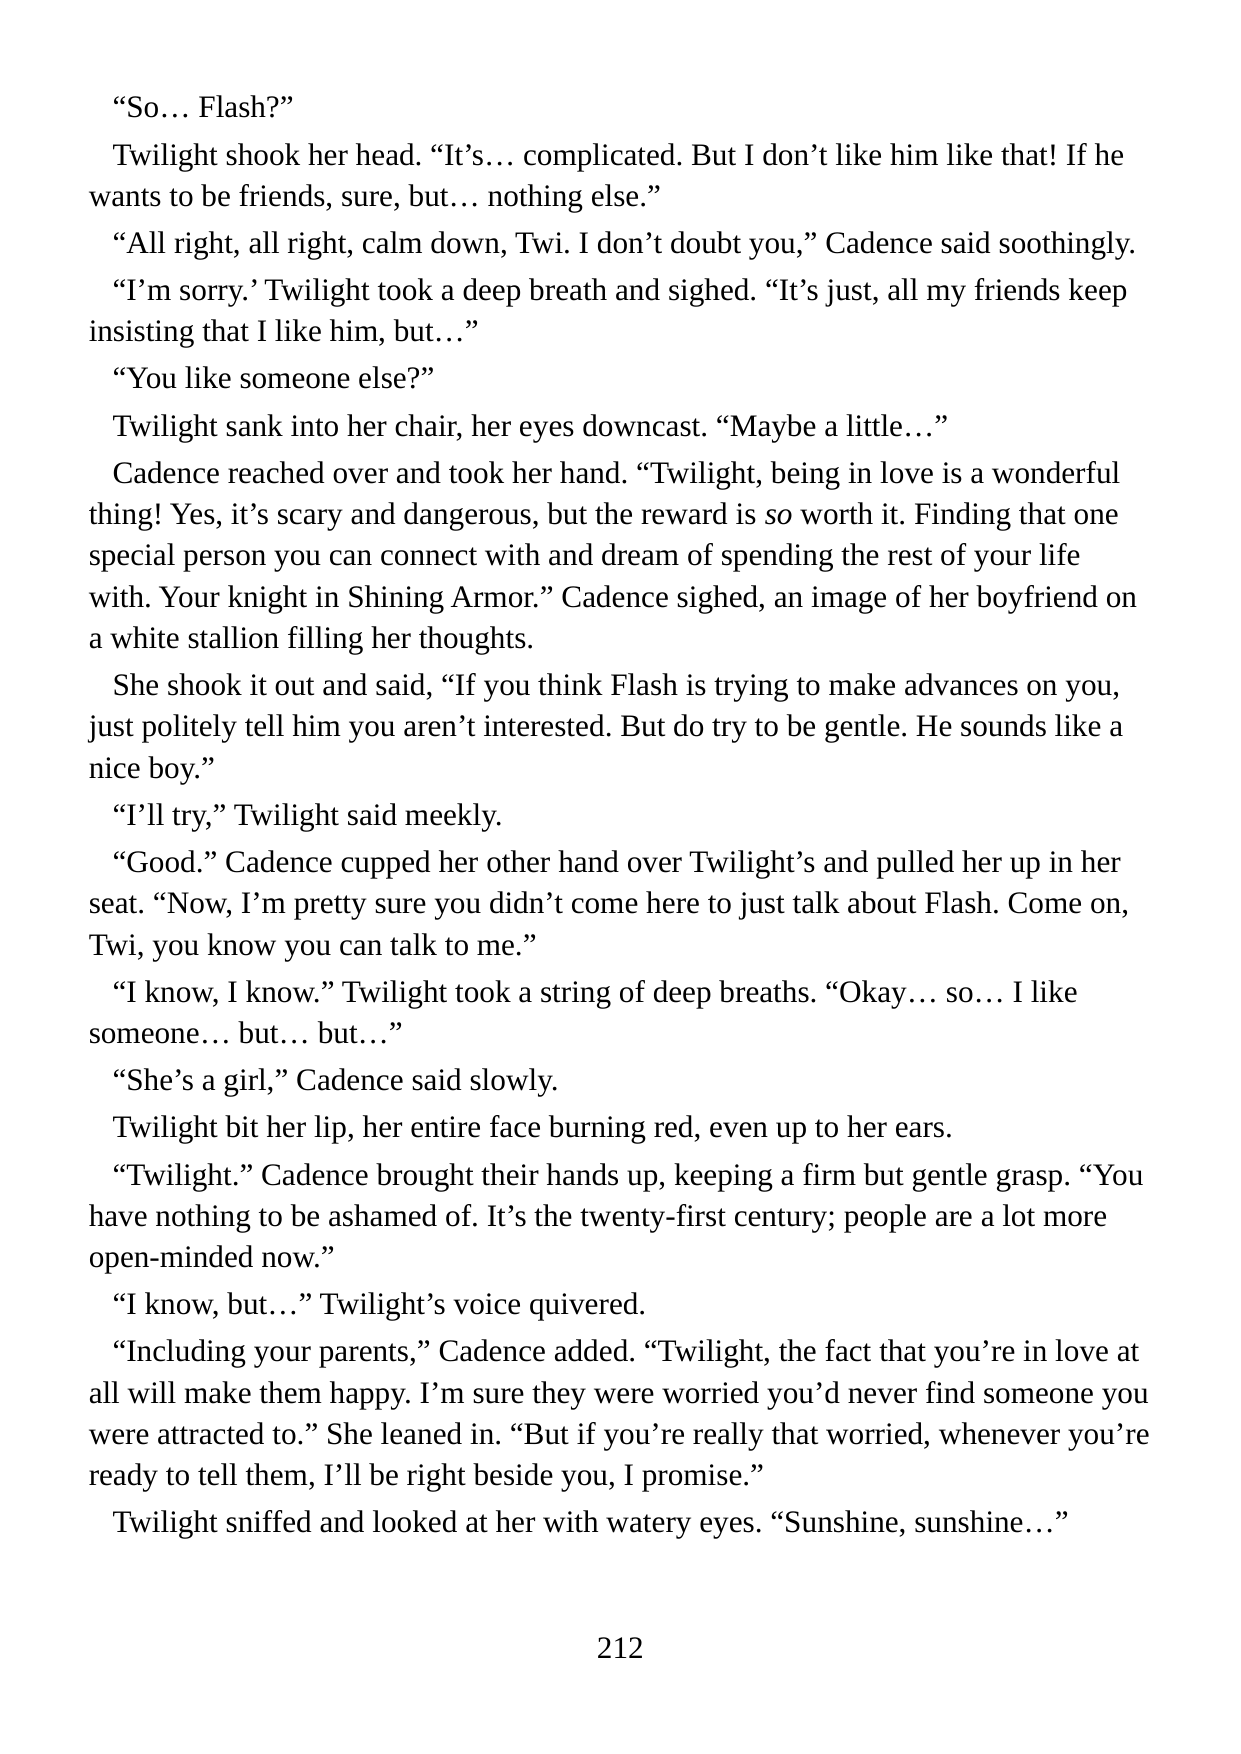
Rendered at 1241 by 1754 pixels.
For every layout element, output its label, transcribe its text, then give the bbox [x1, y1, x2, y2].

text She shook it out and said, “If you think Flash is trying to make advances on you, just politely tell him you aren’t interested. But do try to be gentle. He sounds like a nice boy.” [88, 666, 1152, 785]
text “Twilight.” Cadence brought their hands up, keeping a firm but gentle grasp. “You have nothing to be ashamed of. It’s the twenty-first century; people are a lot more open-minded now.” [88, 1156, 1152, 1274]
text Twilight sank into her chair, her eyes downcast. “Maybe a little…” [88, 407, 1152, 443]
text “I know, I know.” Twilight took a string of deep breaths. “Okay… so… I like someone… but… but…” [88, 973, 1152, 1050]
text “You like someone else?” [88, 360, 1152, 396]
text Twilight sniffed and looked at her with watery eyes. “Sunshine, sunshine…” [88, 1503, 1152, 1539]
text “I’ll try,” Twilight said meekly. [88, 796, 1152, 832]
text “Including your parents,” Cadence added. “Twilight, the fact that you’re in love at all will make them happy. I’m sure they were worried you’d never find someone you were attracted to.” She leaned in. “But if you’re really that worried, whenever you’re ready to tell them, I’ll be right beside you, I promise.” [88, 1333, 1152, 1492]
text “All right, all right, calm down, Twi. I don’t doubt you,” Cadence said soothingly. [88, 224, 1152, 260]
text “I know, but…” Twilight’s voice quivered. [88, 1285, 1152, 1321]
text Twilight bit her lip, her entire face burning red, even up to her ears. [88, 1108, 1152, 1144]
text “She’s a girl,” Cadence said slowly. [88, 1061, 1152, 1097]
text “Good.” Cadence cupped her other hand over Twilight’s and pulled her up in her seat. “Now, I’m pretty sure you didn’t come here to just talk about Flash. Come on, Twi, you know you can talk to me.” [88, 843, 1152, 962]
text Twilight shook her head. “It’s… complicated. But I don’t like him like that! If he wants to be friends, sure, but… nothing else.” [88, 136, 1152, 213]
text “I’m sorry.’ Twilight took a deep breath and sighed. “It’s just, all my friends keep insisting that I like him, but…” [88, 271, 1152, 348]
text Cadence reached over and took her hand. “Twilight, being in love is a wonderful thing! Yes, it’s scary and dangerous, but the reward is so worth it. Finding that one special person you can connect with and dream of spending the rest of your life with. Your knight in Shining Armor.” Cadence sighed, an image of her boyfriend on a white stallion filling her thoughts. [88, 454, 1152, 655]
text “So… Flash?” [88, 88, 1152, 124]
